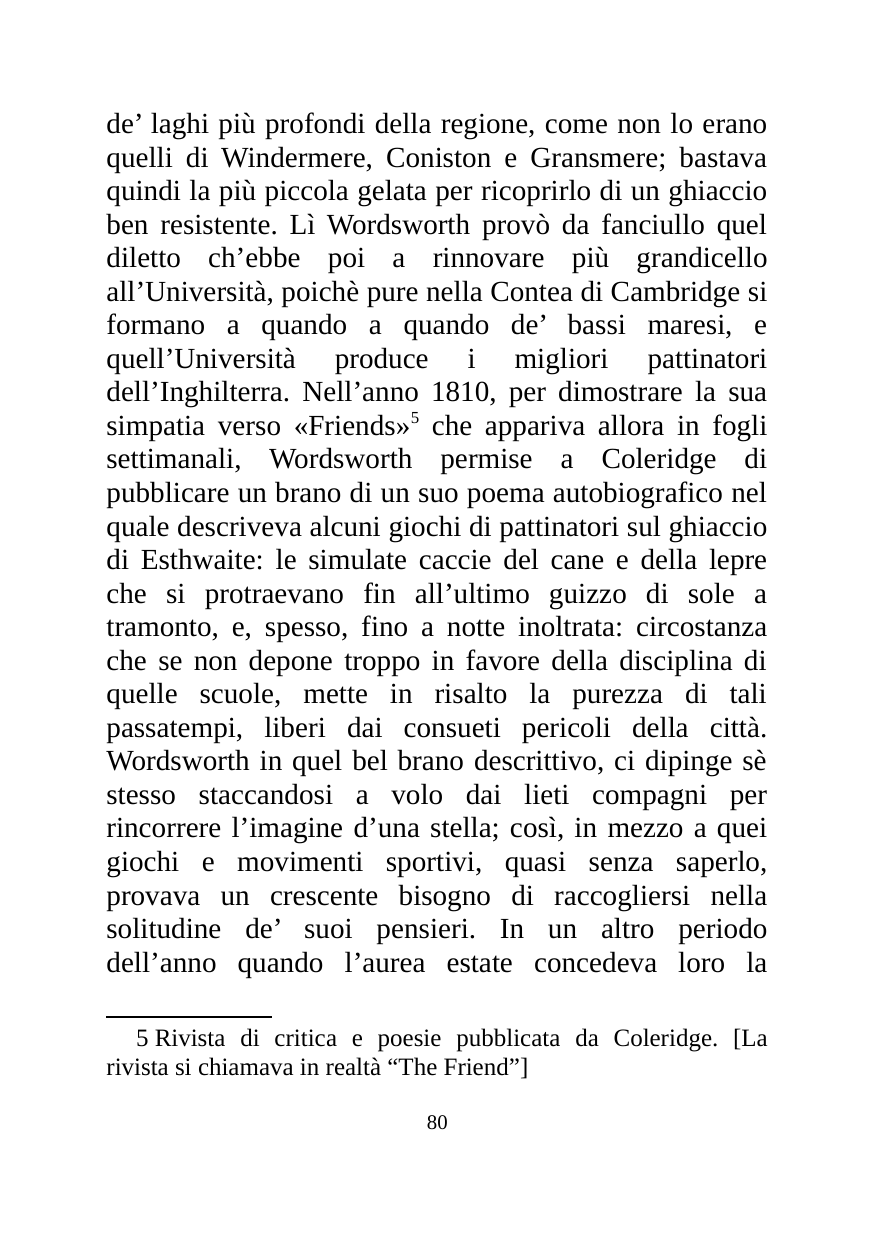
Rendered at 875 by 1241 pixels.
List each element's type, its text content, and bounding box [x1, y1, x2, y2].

text Rivista di critica e poesie pubblicata da Coleridge. [La rivista si chiamava in realtà “The Friend”] [106, 1023, 768, 1080]
text de’ laghi più profondi della regione, come non lo erano quelli di Windermere, Coniston e Gransmere; bastava quindi la più piccola gelata per ricoprirlo di un ghiaccio ben resistente. Lì Wordsworth provò da fanciullo quel diletto ch’ebbe poi a rinnovare più grandicello all’Università, poichè pure nella Contea di Cambridge si formano a quando a quando de’ bassi maresi, e quell’Università produce i migliori pattinatori dell’Inghilterra. Nell’anno 1810, per dimostrare la sua simpatia verso «Friends» che appariva allora in fogli settimanali, Wordsworth permise a Coleridge di pubblicare un brano di un suo poema autobiografico nel quale descriveva alcuni giochi di pattinatori sul ghiaccio di Esthwaite: le simulate caccie del cane e della lepre che si protraevano fin all’ultimo guizzo di sole a tramonto, e, spesso, fino a notte inoltrata: circostanza che se non depone troppo in favore della disciplina di quelle scuole, mette in risalto la purezza di tali passatempi, liberi dai consueti pericoli della città. Wordsworth in quel bel brano descrittivo, ci dipinge sè stesso staccandosi a volo dai lieti compagni per rincorrere l’imagine d’una stella; così, in mezzo a quei giochi e movimenti sportivi, quasi senza saperlo, provava un crescente bisogno di raccogliersi nella solitudine de’ suoi pensieri. In un altro periodo dell’anno quando l’aurea estate concedeva loro la [106, 106, 768, 978]
